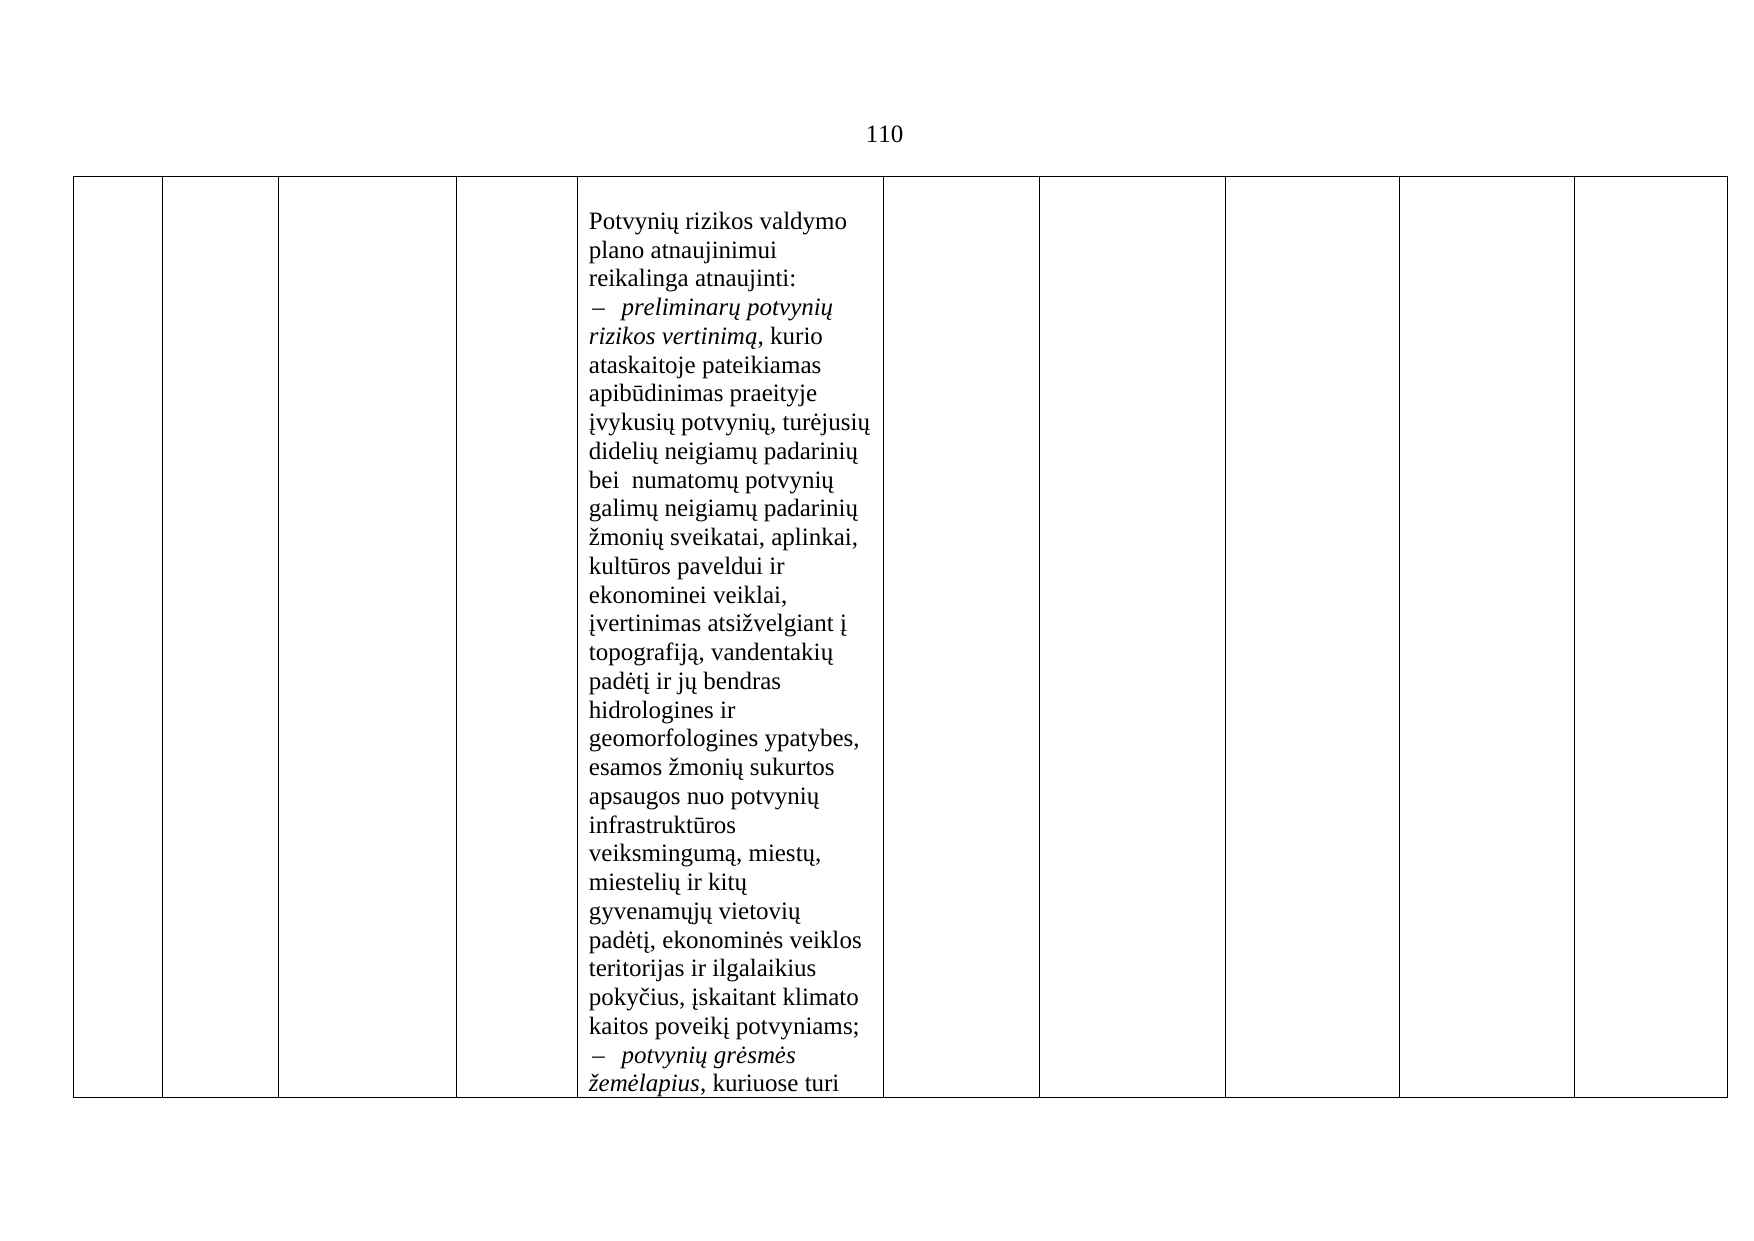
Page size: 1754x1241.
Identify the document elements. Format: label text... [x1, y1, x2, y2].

table_cell [884, 177, 1039, 1097]
table_cell [74, 177, 162, 1097]
table_cell [1226, 177, 1399, 1097]
table_cell [1400, 177, 1574, 1097]
table_cell [1040, 177, 1225, 1097]
table_cell [1575, 177, 1727, 1097]
table_cell Potvynių rizikos valdymo plano atnaujinimui reikalinga atnaujinti: ‒ preliminarų potvynių rizikos vertinimą, kurio ataskaitoje pateikiamas apibūdinimas praeityje įvykusių potvynių, turėjusių didelių neigiamų padarinių bei numatomų potvynių galimų neigiamų padarinių žmonių sveikatai, aplinkai, kultūros paveldui ir ekonominei veiklai, įvertinimas atsižvelgiant į topografiją, vandentakių padėtį ir jų bendras hidrologines ir geomorfologines ypatybes, esamos žmonių sukurtos apsaugos nuo potvynių infrastruktūros veiksmingumą, miestų, miestelių ir kitų gyvenamųjų vietovių padėtį, ekonominės veiklos teritorijas ir ilgalaikius pokyčius, įskaitant klimato kaitos poveikį potvyniams; ‒ potvynių grėsmės žemėlapius, kuriuose turi [578, 177, 883, 1097]
table_cell [457, 177, 577, 1097]
table_cell [279, 177, 456, 1097]
table_cell [163, 177, 278, 1097]
